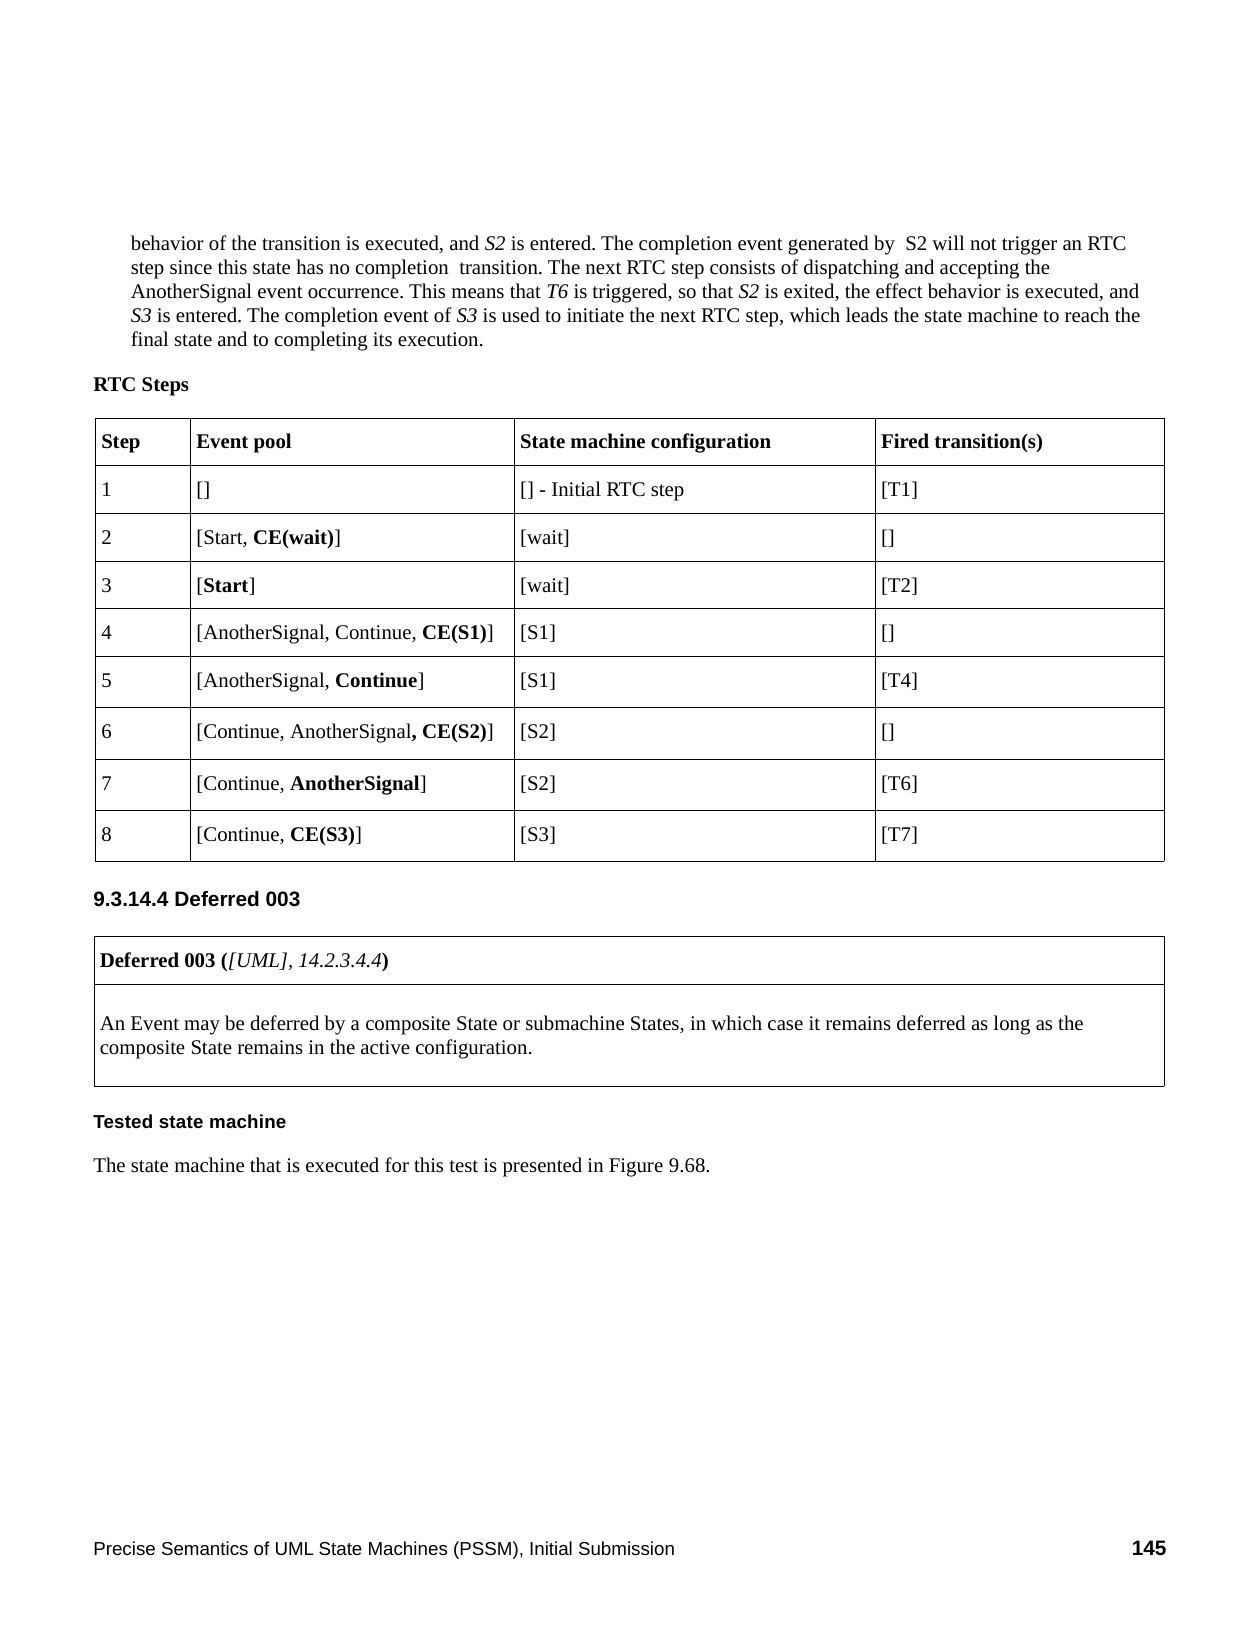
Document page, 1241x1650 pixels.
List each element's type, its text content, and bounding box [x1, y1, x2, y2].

table_cell [T7] [876, 811, 1164, 861]
table_cell [] - Initial RTC step [515, 466, 875, 513]
text The state machine that is executed for this test is presented in Figure 9.68. [93, 1153, 1164, 1177]
table_cell [S3] [515, 811, 875, 861]
table_cell 8 [96, 811, 190, 861]
table_header Step [96, 419, 190, 465]
table_cell 1 [96, 466, 190, 513]
table_cell [] [876, 514, 1164, 561]
table_cell [Continue, CE(S3)] [191, 811, 514, 861]
table_header Deferred 003 ([UML], 14.2.3.4.4) [95, 937, 1164, 984]
table_cell [S1] [515, 609, 875, 656]
table_cell 6 [96, 708, 190, 758]
table_cell 7 [96, 760, 190, 810]
table_header State machine configuration [515, 419, 875, 465]
table_header Fired transition(s) [876, 419, 1164, 465]
table_cell 5 [96, 657, 190, 707]
table_cell [Start] [191, 562, 514, 608]
text RTC Steps [93, 372, 1164, 396]
table_header Event pool [191, 419, 514, 465]
table_cell [S2] [515, 760, 875, 810]
table_cell [S2] [515, 708, 875, 758]
table_cell [T2] [876, 562, 1164, 608]
table_cell [S1] [515, 657, 875, 707]
table_cell [AnotherSignal, Continue, CE(S1)] [191, 609, 514, 656]
table_cell An Event may be deferred by a composite State or submachine States, in which case it remains deferred as long as the composite State remains in the active configuration. [95, 985, 1164, 1086]
table_cell [T1] [876, 466, 1164, 513]
table_cell 3 [96, 562, 190, 608]
table_cell [wait] [515, 514, 875, 561]
table_cell [T6] [876, 760, 1164, 810]
subtitle Tested state machine [93, 1111, 1164, 1132]
table_cell [Continue, AnotherSignal, CE(S2)] [191, 708, 514, 758]
table_cell 4 [96, 609, 190, 656]
table_cell 2 [96, 514, 190, 561]
table_cell [] [876, 708, 1164, 758]
table_cell [Continue, AnotherSignal] [191, 760, 514, 810]
subtitle Deferred 003 [93, 886, 1164, 911]
text behavior of the transition is executed, and S2 is entered. The completion event generated by S2 will not trigger an RTC step since this state has no completion transition. The next RTC step consists of dispatching and accepting the AnotherSignal event occurrence. This means that T6 is triggered, so that S2 is exited, the effect behavior is executed, and S3 is entered. The completion event of S3 is used to initiate the next RTC step, which leads the state machine to reach the final state and to completing its execution. [131, 231, 1164, 351]
table_cell [Start, CE(wait)] [191, 514, 514, 561]
table_cell [wait] [515, 562, 875, 608]
table_cell [] [191, 466, 514, 513]
table_cell [T4] [876, 657, 1164, 707]
table_cell [AnotherSignal, Continue] [191, 657, 514, 707]
table_cell [] [876, 609, 1164, 656]
